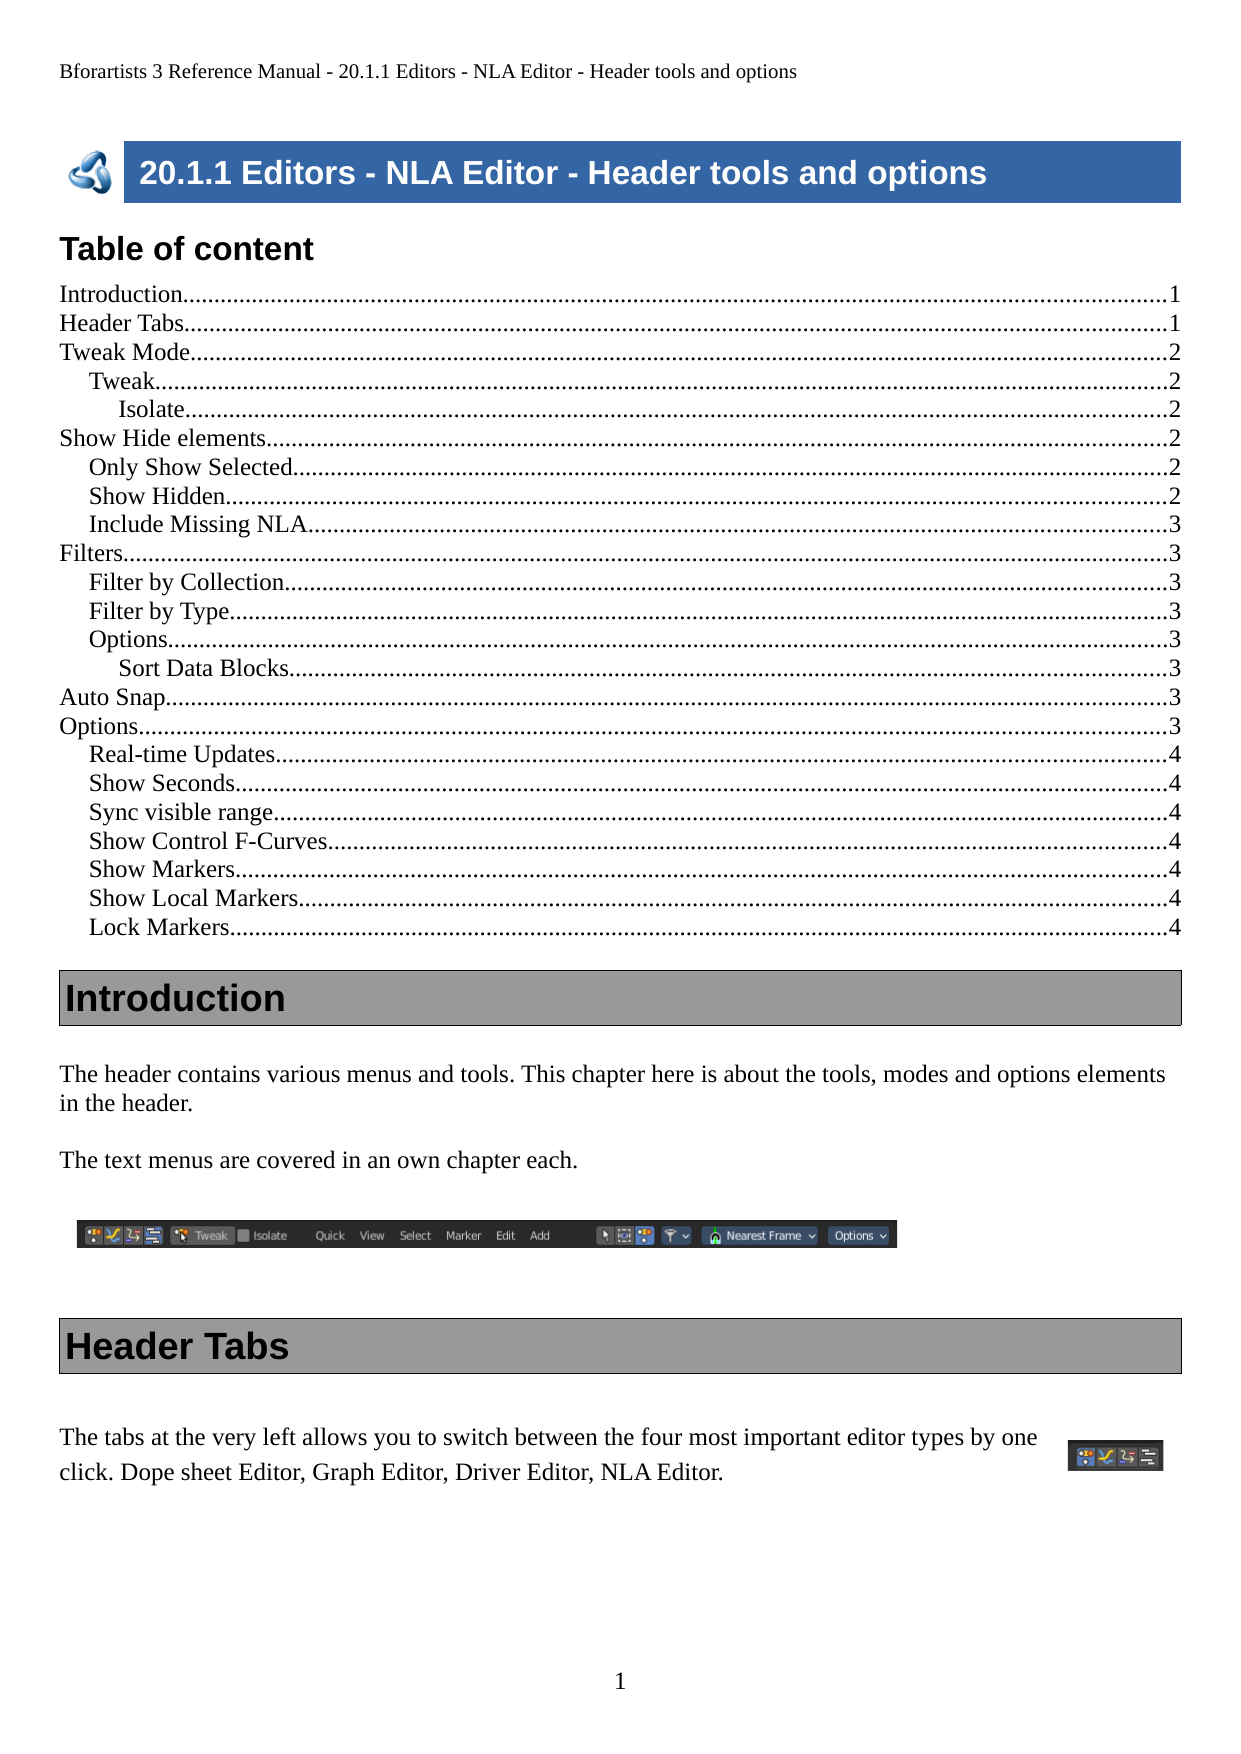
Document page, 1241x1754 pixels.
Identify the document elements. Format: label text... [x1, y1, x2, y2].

text Only Show Selected 2 [88, 452, 1181, 481]
text Options 3 [59, 711, 1181, 739]
text Sort Data Blocks 3 [118, 653, 1181, 682]
text Options 3 [88, 624, 1181, 653]
text Show Seconds 4 [88, 768, 1181, 797]
text Introduction 1 [59, 279, 1181, 308]
text Show Control F-Curves 4 [88, 826, 1181, 854]
text Tweak Mode 2 [59, 337, 1181, 366]
text Real-time Updates 4 [88, 739, 1181, 768]
text The tabs at the very left allows you to switch between the four most important editor types by one click. Dope sheet Editor, Graph Editor, Driver Editor, NLA Editor. [59, 1422, 1181, 1486]
picture [65, 147, 114, 197]
text Tweak 2 [88, 366, 1181, 394]
text Show Markers 4 [88, 854, 1181, 883]
table_header [59, 141, 124, 203]
text Filter by Type 3 [88, 596, 1181, 624]
table_header Header Tabs [60, 1319, 1181, 1373]
text Include Missing NLA 3 [88, 509, 1181, 538]
table_header 20.1.1 Editors - NLA Editor - Header tools and options [124, 141, 1181, 203]
table_header Introduction [60, 971, 1181, 1025]
text Filters 3 [59, 538, 1181, 567]
text Isolate 2 [118, 394, 1181, 423]
text Lock Markers 4 [88, 912, 1181, 941]
text The text menus are covered in an own chapter each. [59, 1146, 1181, 1174]
text Show Hidden 2 [88, 481, 1181, 509]
text Filter by Collection 3 [88, 567, 1181, 596]
text Show Local Markers 4 [88, 883, 1181, 912]
picture [76, 1220, 898, 1248]
text The header contains various menus and tools. This chapter here is about the tools, modes and options elements in the header. [59, 1059, 1181, 1117]
text Sync visible range 4 [88, 797, 1181, 826]
text Show Hide elements 2 [59, 423, 1181, 452]
text Header Tabs 1 [59, 308, 1181, 337]
subtitle Table of content [59, 228, 1181, 267]
picture [1067, 1440, 1164, 1471]
text Auto Snap 3 [59, 682, 1181, 711]
